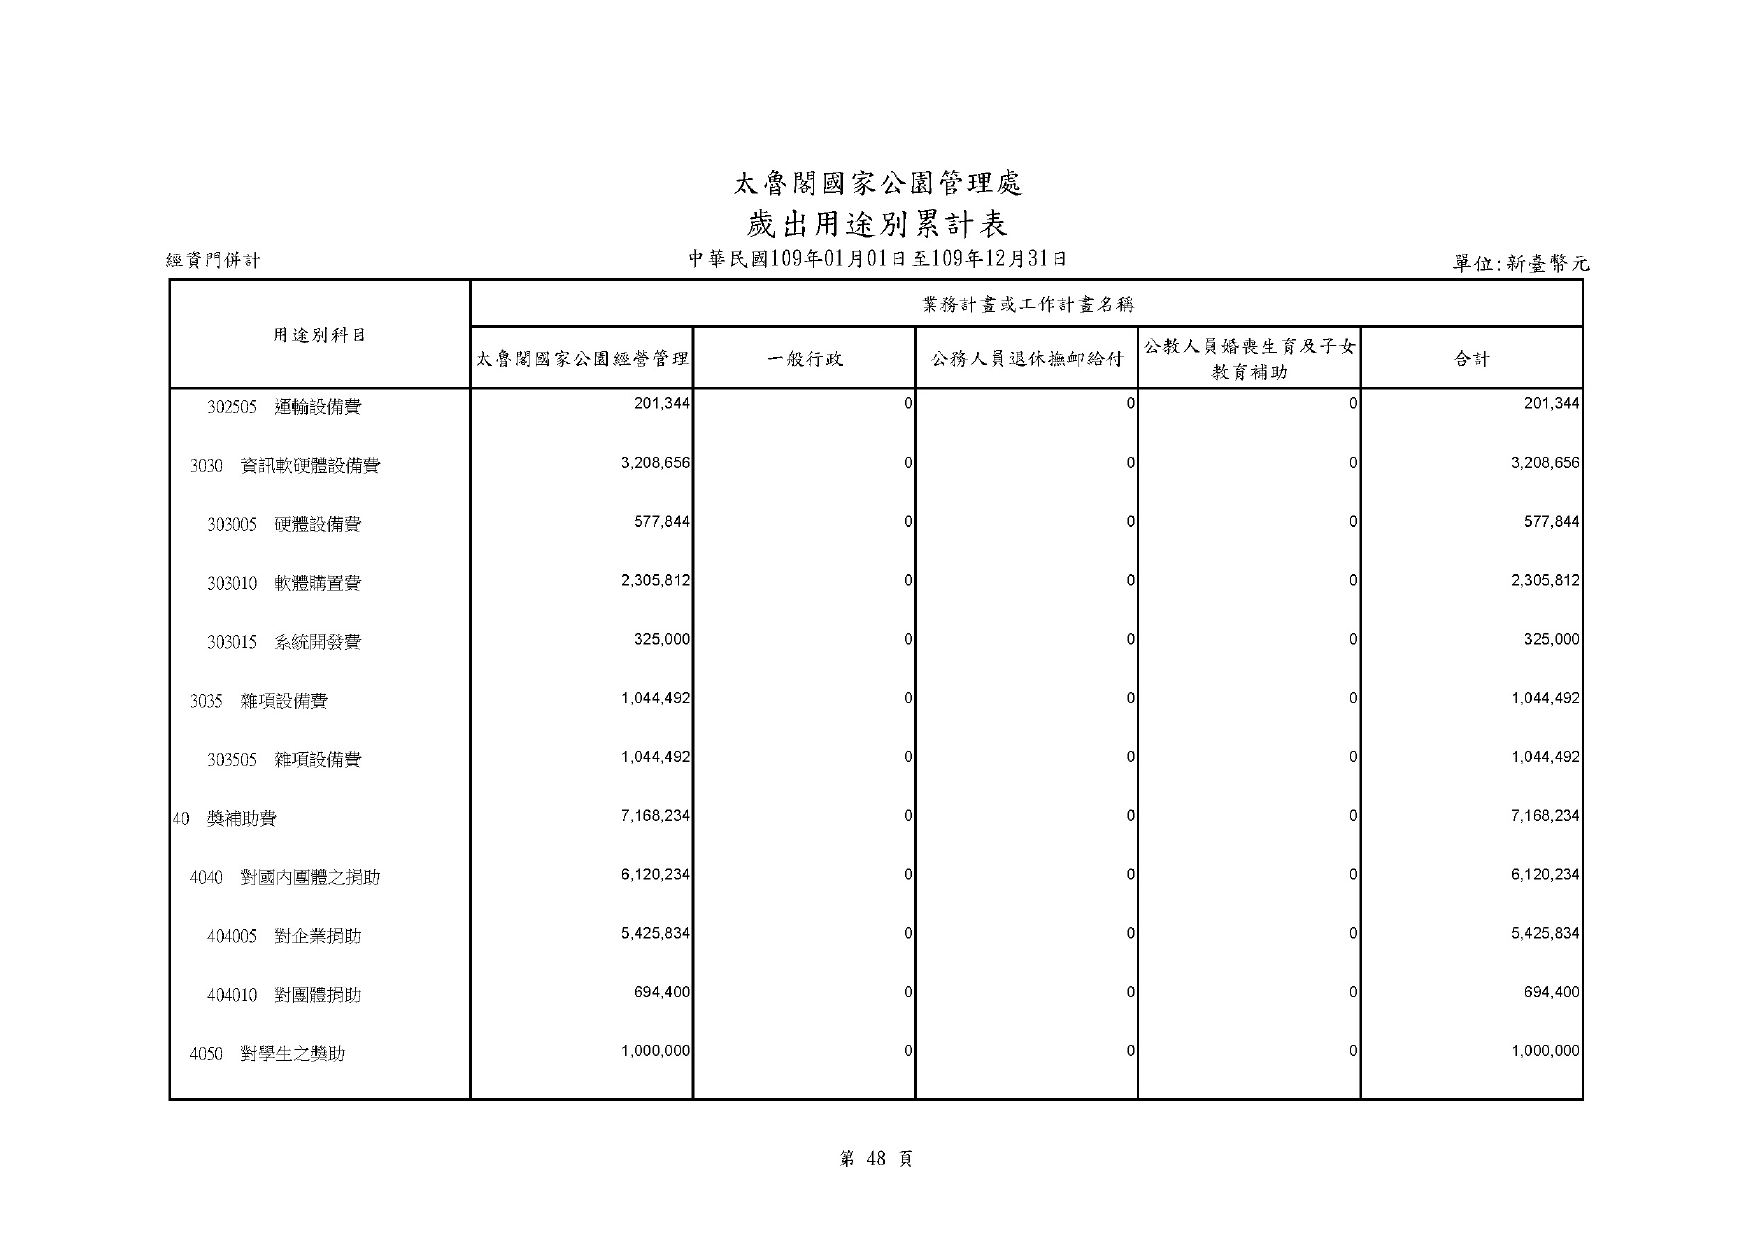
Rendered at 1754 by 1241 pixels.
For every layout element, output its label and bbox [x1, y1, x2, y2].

picture [59, 59, 1695, 1216]
